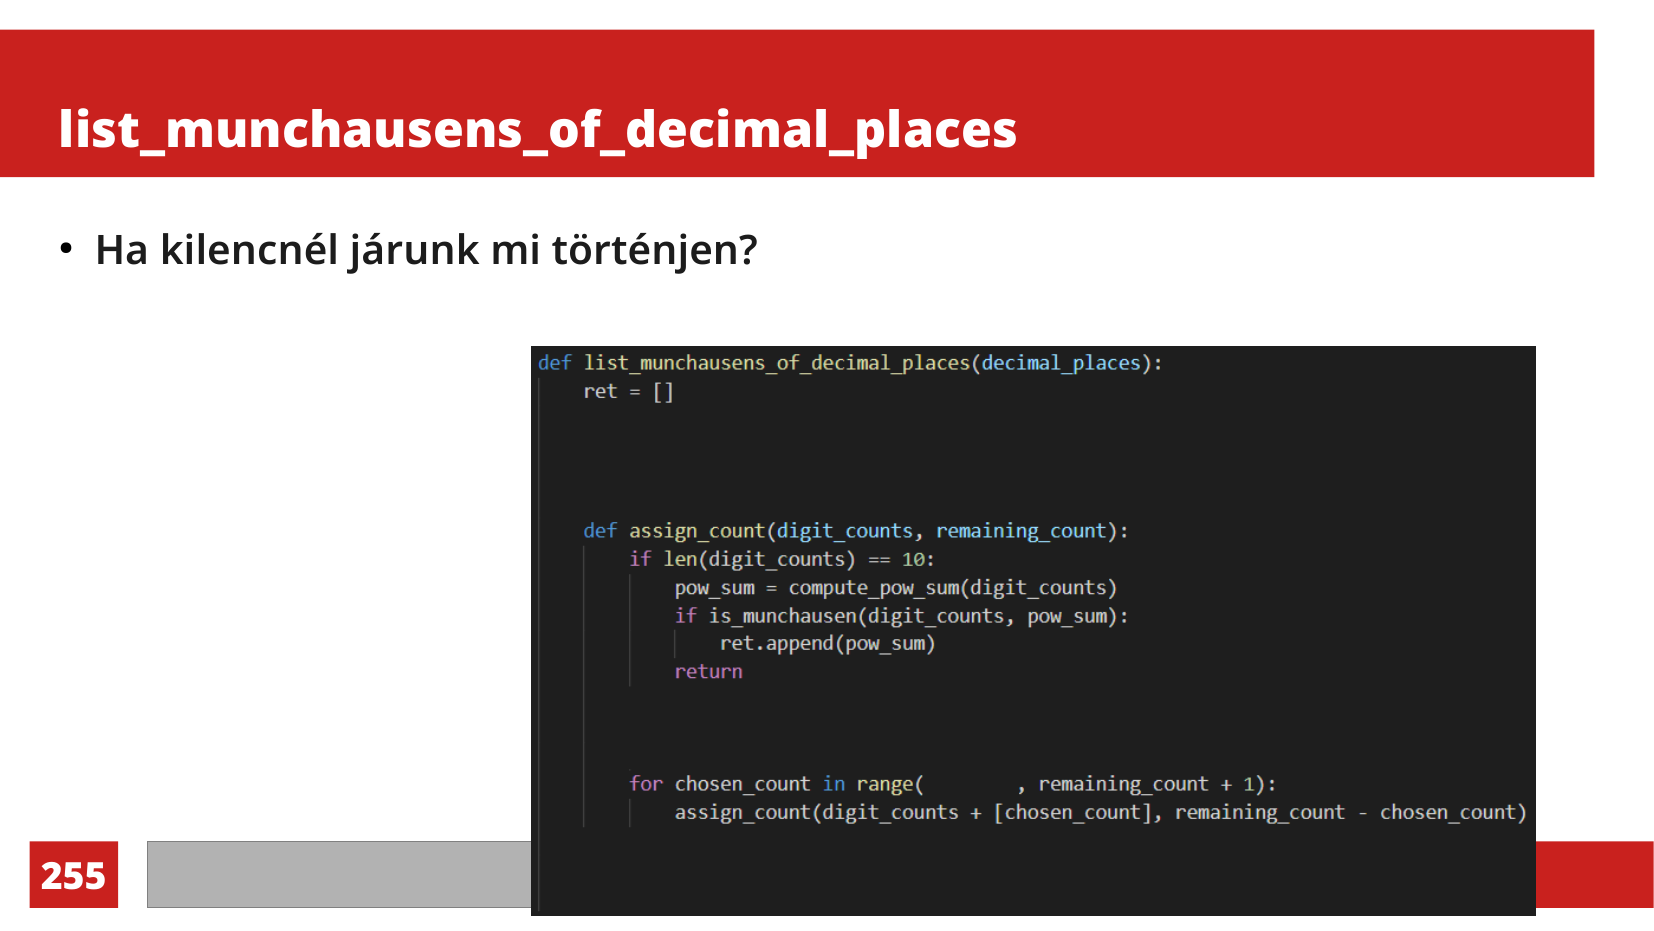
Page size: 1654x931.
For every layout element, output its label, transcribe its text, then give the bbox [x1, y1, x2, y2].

title list_munchausens_of_decimal_places [59, 44, 1595, 163]
picture [531, 346, 1536, 916]
list Ha kilencnél járunk mi történjen? [59, 221, 1565, 739]
